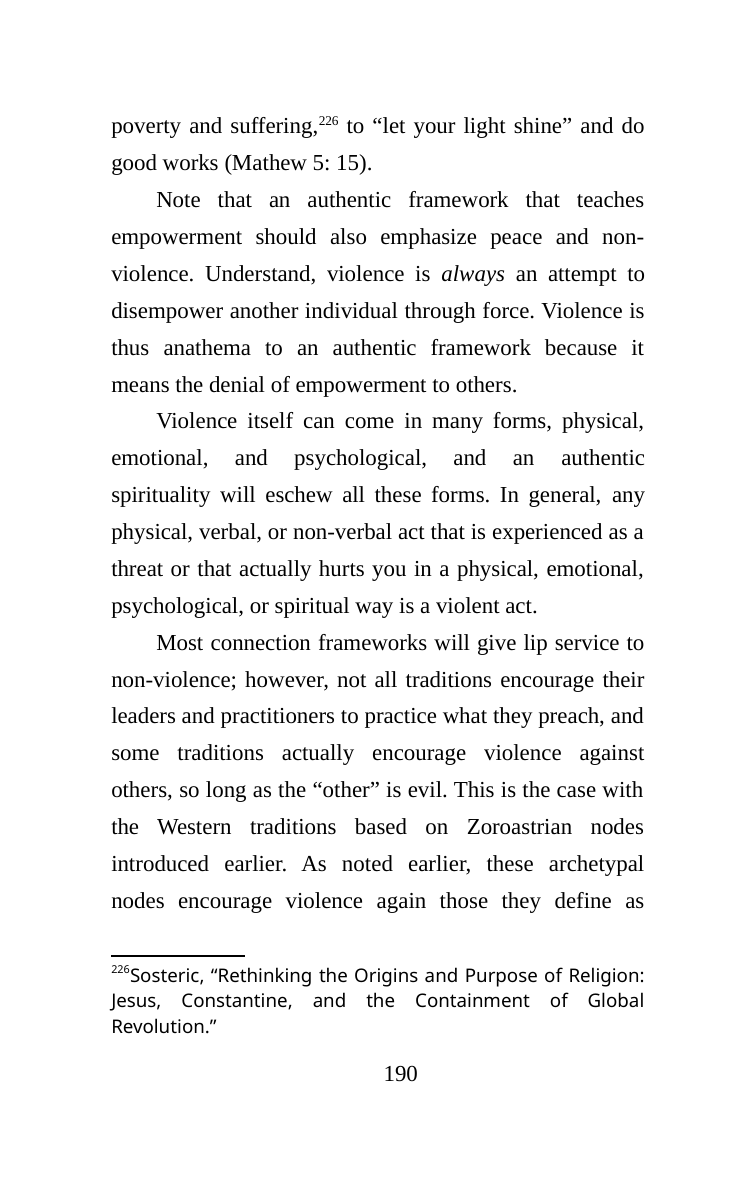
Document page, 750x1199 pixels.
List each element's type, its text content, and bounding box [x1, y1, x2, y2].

text Note that an authentic framework that teaches empowerment should also emphasize peace and non-violence. Understand, violence is always an attempt to disempower another individual through force. Violence is thus anathema to an authentic framework because it means the denial of empowerment to others. [111, 186, 645, 397]
text Violence itself can come in many forms, physical, emotional, and psychological, and an authentic spirituality will eschew all these forms. In general, any physical, verbal, or non-verbal act that is experienced as a threat or that actually hurts you in a physical, emotional, psychological, or spiritual way is a violent act. [111, 407, 645, 618]
text poverty and suffering, to “let your light shine” and do good works (Mathew 5: 15). [111, 112, 645, 176]
text Sosteric, “Rethinking the Origins and Purpose of Religion: Jesus, Constantine, and the Containment of Global Revolution.” [111, 962, 645, 1039]
text Most connection frameworks will give lip service to non-violence; however, not all traditions encourage their leaders and practitioners to practice what they preach, and some traditions actually encourage violence against others, so long as the “other” is evil. This is the case with the Western traditions based on Zoroastrian nodes introduced earlier. As noted earlier, these archetypal nodes encourage violence again those they define as [111, 629, 645, 913]
